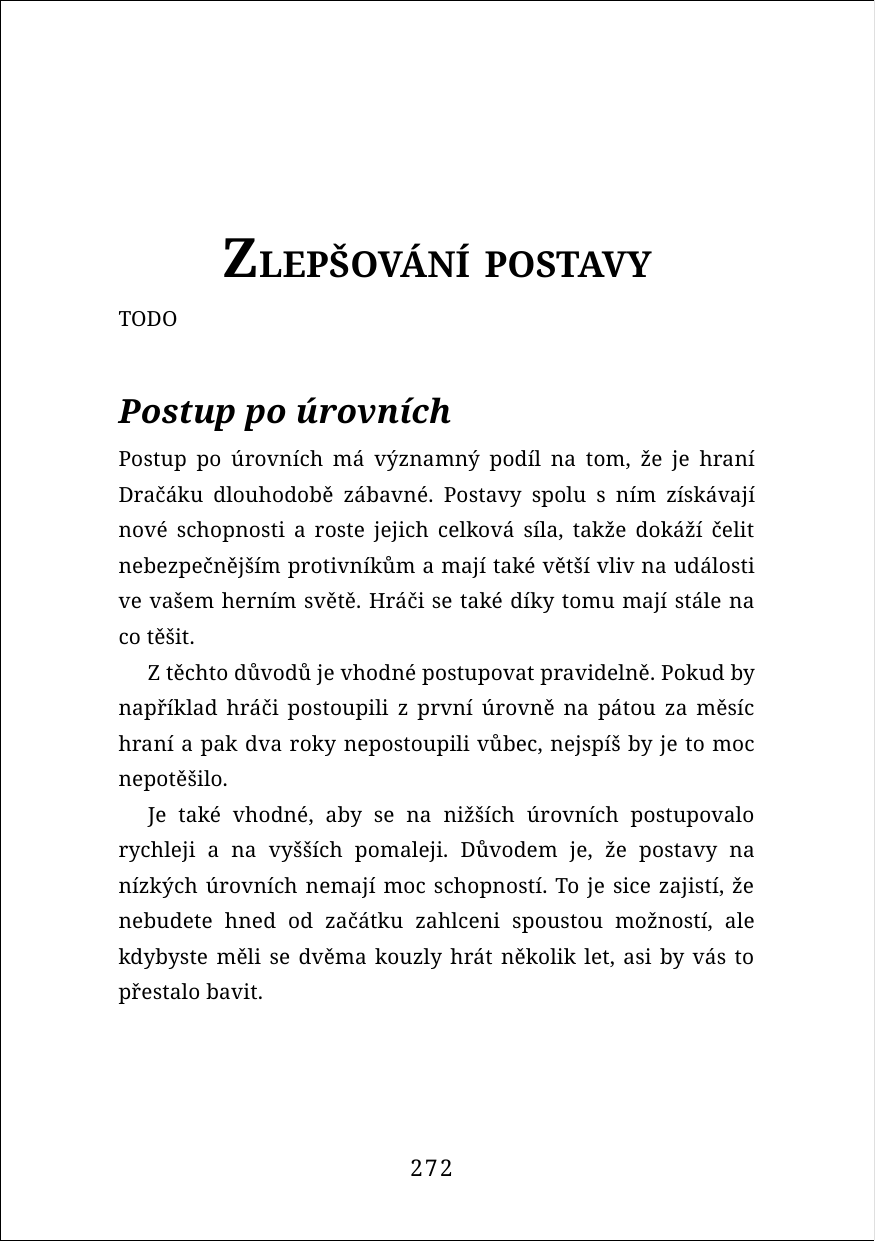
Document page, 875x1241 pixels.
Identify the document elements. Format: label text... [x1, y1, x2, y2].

subtitle Postup po úrovních [118, 387, 756, 433]
subtitle Zlepšování postavy [118, 219, 756, 293]
text Postup po úrovních má významný podíl na tom, že je hraní Dračáku dlouhodobě zábavné. Postavy spolu s ním získávají nové schopnosti a roste jejich celková síla, takže dokáží čelit nebezpečnějším protivníkům a mají také větší vliv na události ve vašem herním světě. Hráči se také díky tomu mají stále na co těšit. Z těchto důvodů je vhodné postupovat pravidelně. Pokud by například hráči postoupili z první úrovně na pátou za měsíc hraní a pak dva roky nepostoupili vůbec, nejspíš by je to moc nepotěšilo. Je také vhodné, aby se na nižších úrovních postupovalo rychleji a na vyšších pomaleji. Důvodem je, že postavy na nízkých úrovních nemají moc schopností. To je sice zajistí, že nebudete hned od začátku zahlceni spoustou možností, ale kdybyste měli se dvěma kouzly hrát několik let, asi by vás to přestalo bavit. [118, 444, 756, 1006]
text TODO [118, 304, 756, 333]
